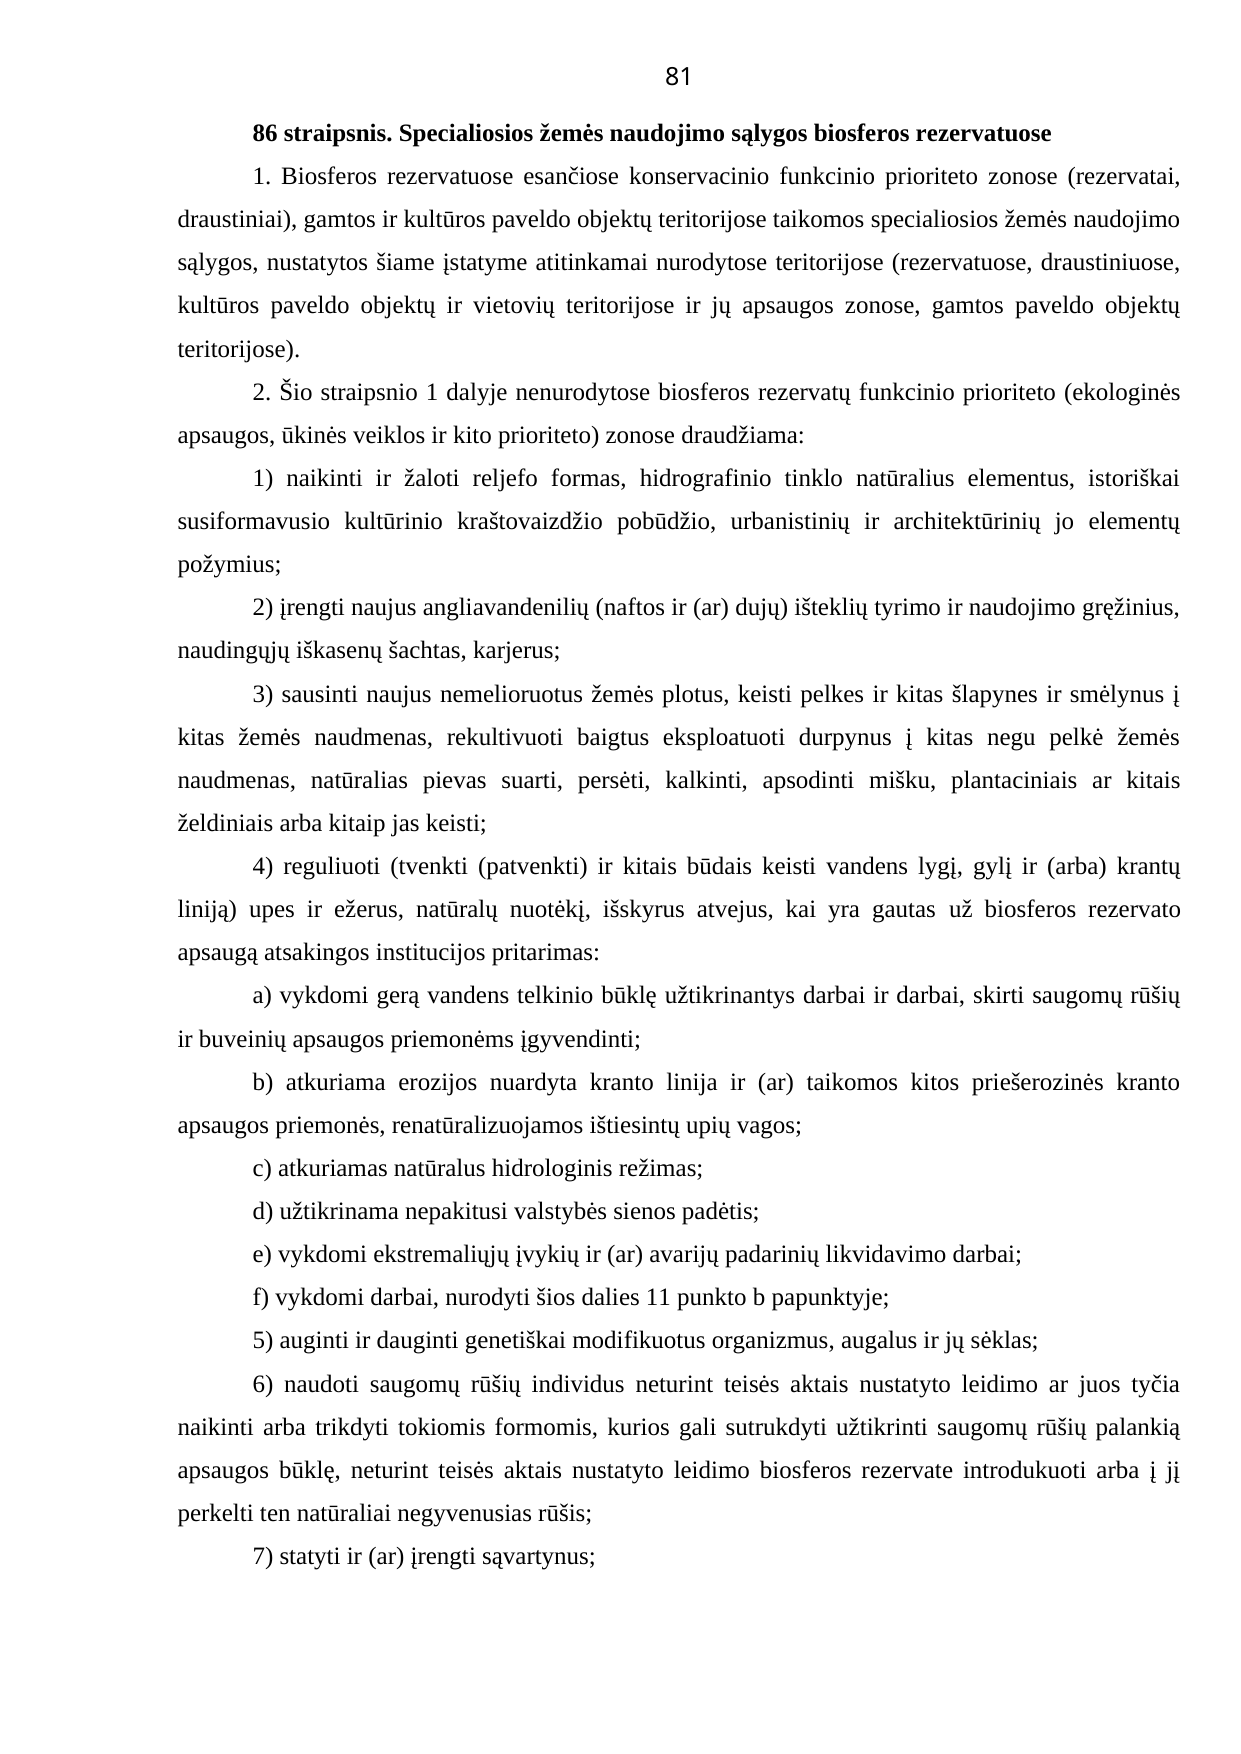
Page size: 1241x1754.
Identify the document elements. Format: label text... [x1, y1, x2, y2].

text 5) auginti ir dauginti genetiškai modifikuotus organizmus, augalus ir jų sėklas; [177, 1326, 1181, 1354]
text 6) naudoti saugomų rūšių individus neturint teisės aktais nustatyto leidimo ar juos tyčia naikinti arba trikdyti tokiomis formomis, kurios gali sutrukdyti užtikrinti saugomų rūšių palankią apsaugos būklę, neturint teisės aktais nustatyto leidimo biosferos rezervate introdukuoti arba į jį perkelti ten natūraliai negyvenusias rūšis; [177, 1369, 1181, 1527]
text 7) statyti ir (ar) įrengti sąvartynus; [177, 1541, 1181, 1570]
text b) atkuriama erozijos nuardyta kranto linija ir (ar) taikomos kitos priešerozinės kranto apsaugos priemonės, renatūralizuojamos ištiesintų upių vagos; [177, 1067, 1181, 1139]
text a) vykdomi gerą vandens telkinio būklę užtikrinantys darbai ir darbai, skirti saugomų rūšių ir buveinių apsaugos priemonėms įgyvendinti; [177, 981, 1181, 1052]
text d) užtikrinama nepakitusi valstybės sienos padėtis; [177, 1196, 1181, 1225]
text 4) reguliuoti (tvenkti (patvenkti) ir kitais būdais keisti vandens lygį, gylį ir (arba) krantų liniją) upes ir ežerus, natūralų nuotėkį, išskyrus atvejus, kai yra gautas už biosferos rezervato apsaugą atsakingos institucijos pritarimas: [177, 851, 1181, 966]
text e) vykdomi ekstremaliųjų įvykių ir (ar) avarijų padarinių likvidavimo darbai; [177, 1239, 1181, 1268]
text c) atkuriamas natūralus hidrologinis režimas; [177, 1153, 1181, 1182]
text 3) sausinti naujus nemelioruotus žemės plotus, keisti pelkes ir kitas šlapynes ir smėlynus į kitas žemės naudmenas, rekultivuoti baigtus eksploatuoti durpynus į kitas negu pelkė žemės naudmenas, natūralias pievas suarti, persėti, kalkinti, apsodinti mišku, plantaciniais ar kitais želdiniais arba kitaip jas keisti; [177, 679, 1181, 837]
text 1) naikinti ir žaloti reljefo formas, hidrografinio tinklo natūralius elementus, istoriškai susiformavusio kultūrinio kraštovaizdžio pobūdžio, urbanistinių ir architektūrinių jo elementų požymius; [177, 463, 1181, 578]
text 2) įrengti naujus angliavandenilių (naftos ir (ar) dujų) išteklių tyrimo ir naudojimo gręžinius, naudingųjų iškasenų šachtas, karjerus; [177, 592, 1181, 664]
text 2. Šio straipsnio 1 dalyje nenurodytose biosferos rezervatų funkcinio prioriteto (ekologinės apsaugos, ūkinės veiklos ir kito prioriteto) zonose draudžiama: [177, 377, 1181, 449]
text 1. Biosferos rezervatuose esančiose konservacinio funkcinio prioriteto zonose (rezervatai, draustiniai), gamtos ir kultūros paveldo objektų teritorijose taikomos specialiosios žemės naudojimo sąlygos, nustatytos šiame įstatyme atitinkamai nurodytose teritorijose (rezervatuose, draustiniuose, kultūros paveldo objektų ir vietovių teritorijose ir jų apsaugos zonose, gamtos paveldo objektų teritorijose). [177, 161, 1181, 362]
text 86 straipsnis. Specialiosios žemės naudojimo sąlygos biosferos rezervatuose [177, 118, 1181, 147]
text f) vykdomi darbai, nurodyti šios dalies 11 punkto b papunktyje; [177, 1282, 1181, 1311]
